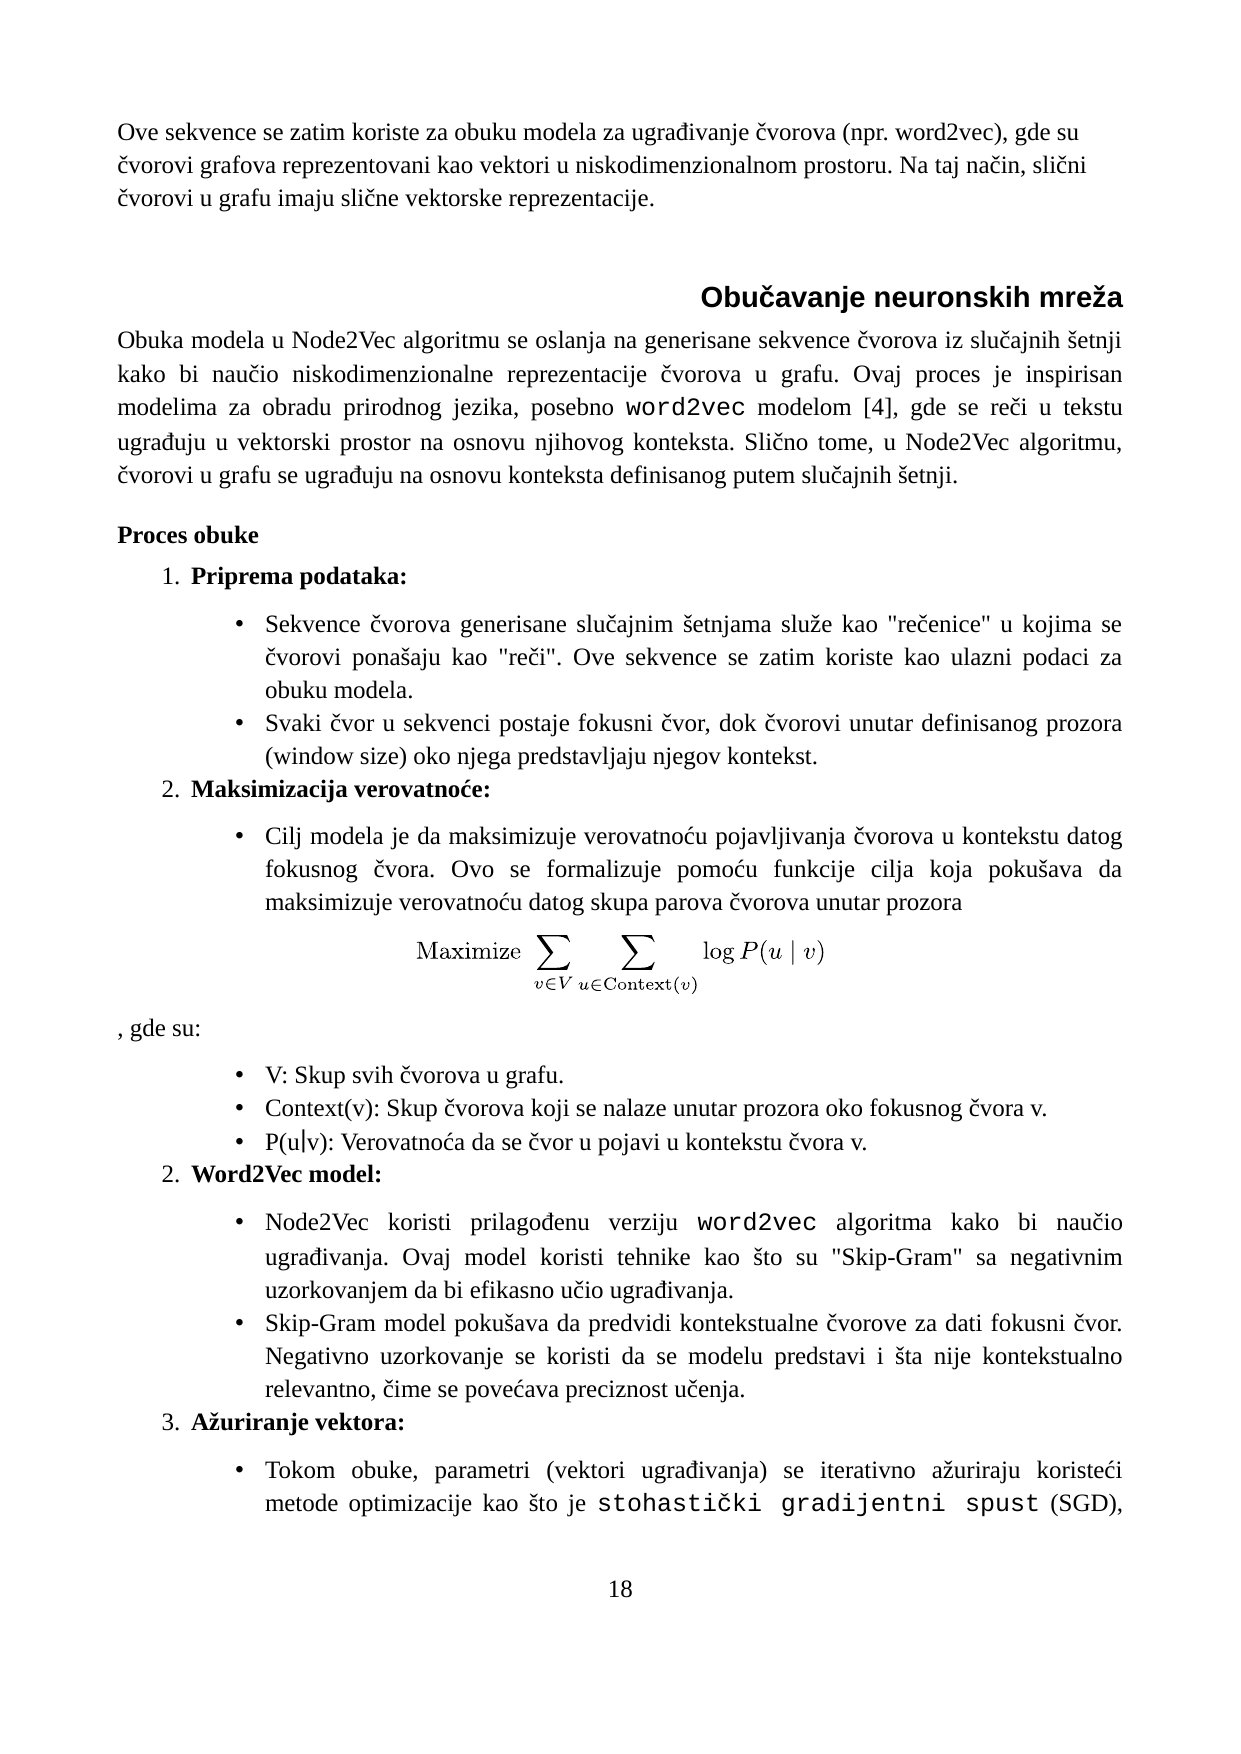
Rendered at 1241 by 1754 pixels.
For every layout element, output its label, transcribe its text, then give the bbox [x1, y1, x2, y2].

list Node2Vec koristi prilagođenu verziju word2vec algoritma kako bi naučio ugrađivanja. Ovaj model koristi tehnike kao što su "Skip-Gram" sa negativnim uzorkovanjem da bi efikasno učio ugrađivanja. [235, 1207, 1123, 1304]
text Obuka modela u Node2Vec algoritmu se oslanja na generisane sekvence čvorova iz slučajnih šetnji kako bi naučio niskodimenzionalne reprezentacije čvorova u grafu. Ovaj proces je inspirisan modelima za obradu prirodnog jezika, posebno word2vec modelom [4], gde se reči u tekstu ugrađuju u vektorski prostor na osnovu njihovog konteksta. Slično tome, u Node2Vec algoritmu, čvorovi u grafu se ugrađuju na osnovu konteksta definisanog putem slučajnih šetnji. [117, 326, 1123, 488]
list P(u∣v): Verovatnoća da se čvor u pojavi u kontekstu čvora v. [235, 1127, 1123, 1155]
list Priprema podataka: [161, 561, 1123, 590]
text Ove sekvence se zatim koriste za obuku modela za ugrađivanje čvorova (npr. word2vec), gde su čvorovi grafova reprezentovani kao vektori u niskodimenzionalnom prostoru. Na taj način, slični čvorovi u grafu imaju slične vektorske reprezentacije. [117, 117, 1123, 212]
list Ažuriranje vektora: [161, 1407, 1123, 1436]
list Word2Vec model: [161, 1159, 1123, 1188]
list Cilj modela je da maksimizuje verovatnoću pojavljivanja čvorova u kontekstu datog fokusnog čvora. Ovo se formalizuje pomoću funkcije cilja koja pokušava da maksimizuje verovatnoću datog skupa parova čvorova unutar prozora [235, 821, 1123, 916]
list V: Skup svih čvorova u grafu. [235, 1061, 1123, 1089]
subtitle Proces obuke [117, 520, 1123, 549]
list Context(v): Skup čvorova koji se nalaze unutar prozora oko fokusnog čvora v. [235, 1093, 1123, 1122]
list Svaki čvor u sekvenci postaje fokusni čvor, dok čvorovi unutar definisanog prozora (window size) oko njega predstavljaju njegov kontekst. [235, 708, 1123, 769]
list Skip-Gram model pokušava da predvidi kontekstualne čvorove za dati fokusni čvor. Negativno uzorkovanje se koristi da se modelu predstavi i šta nije kontekstualno relevantno, čime se povećava preciznost učenja. [235, 1308, 1123, 1403]
list Maksimizacija verovatnoće: [161, 774, 1123, 803]
list Tokom obuke, parametri (vektori ugrađivanja) se iterativno ažuriraju koristeći metode optimizacije kao što je stohastički gradijentni spust (SGD), [235, 1455, 1123, 1519]
list Sekvence čvorova generisane slučajnim šetnjama služe kao "rečenice" u kojima se čvorovi ponašaju kao "reči". Ove sekvence se zatim koriste kao ulazni podaci za obuku modela. [235, 609, 1123, 703]
text , gde su: [117, 1013, 1123, 1042]
subtitle Obučavanje neuronskih mreža [117, 280, 1123, 314]
